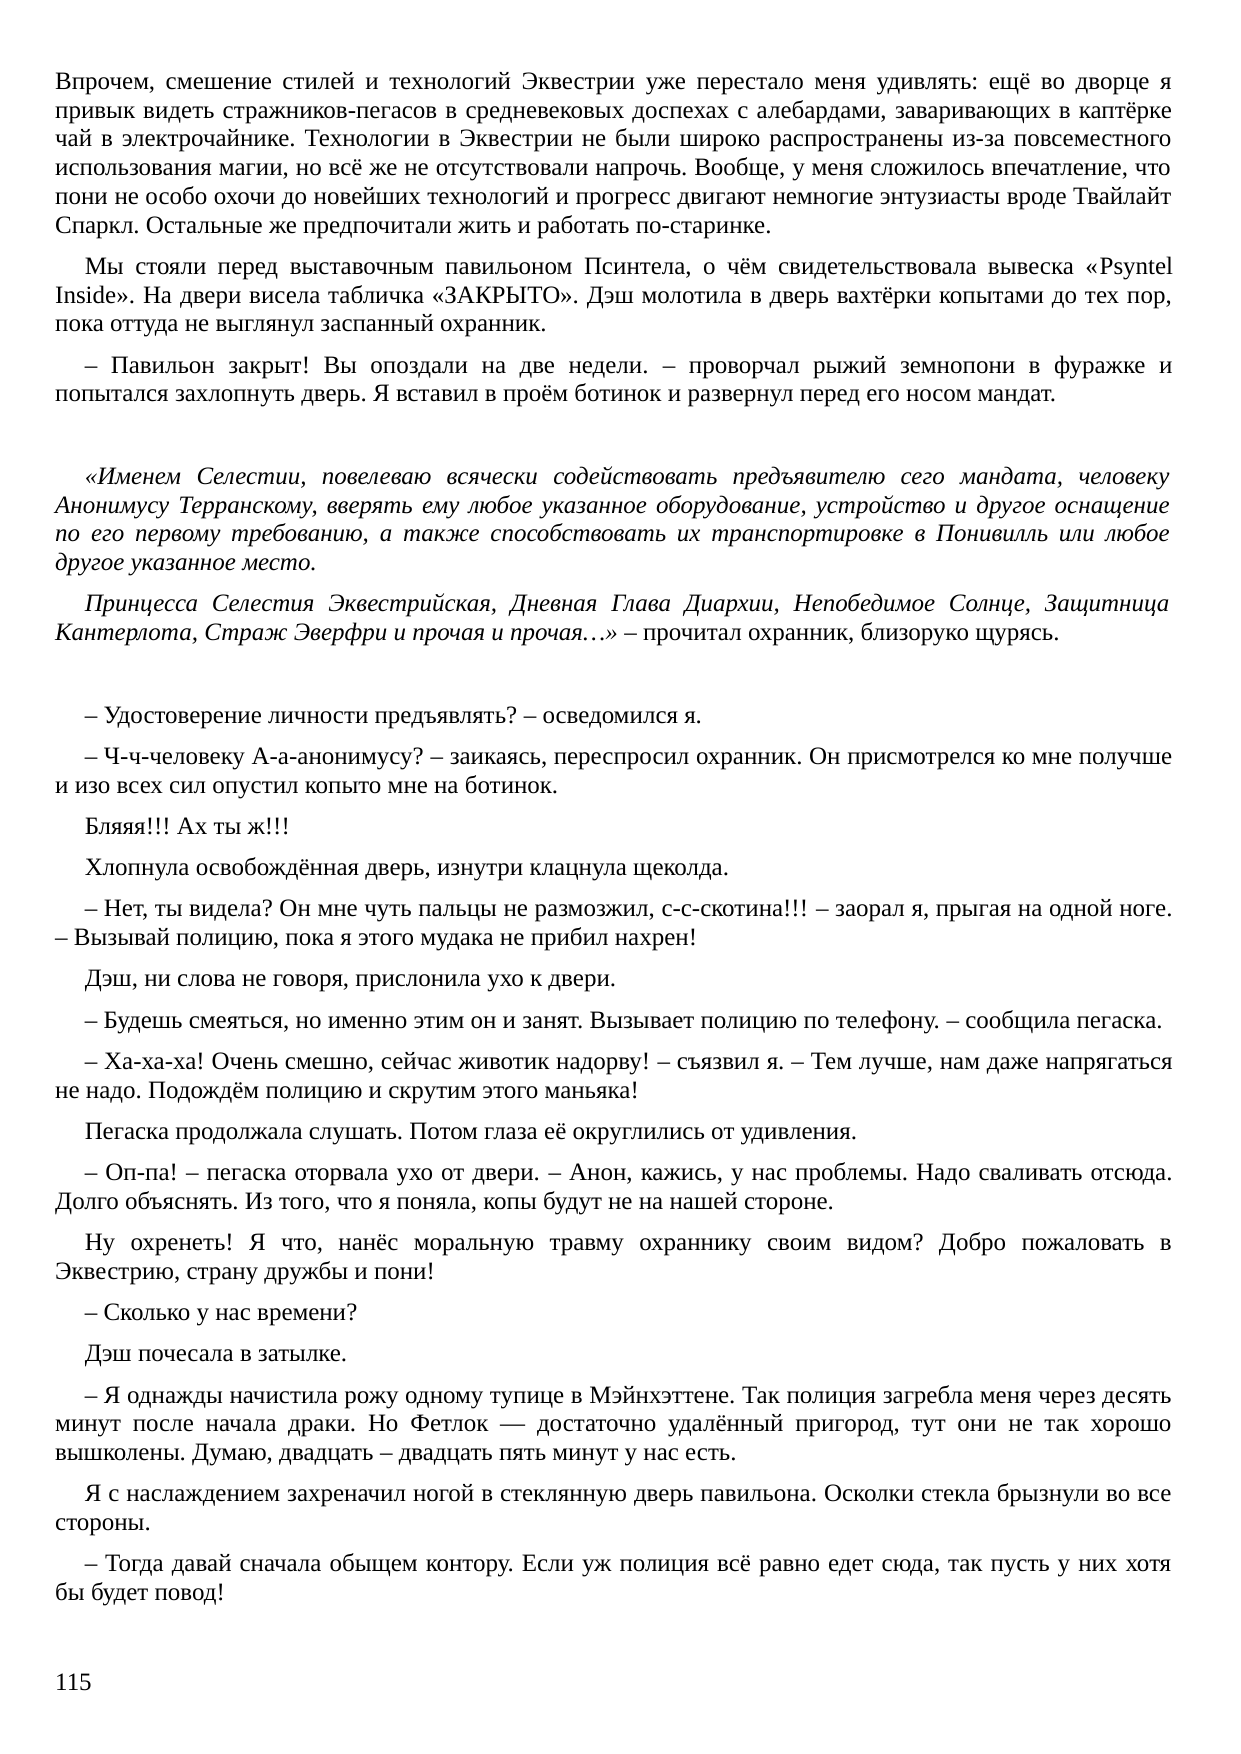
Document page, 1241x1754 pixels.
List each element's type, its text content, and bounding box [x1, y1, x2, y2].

text – Павильон закрыт! Вы опоздали на две недели. – проворчал рыжий земнопони в фуражке и попытался захлопнуть дверь. Я вставил в проём ботинок и развернул перед его носом мандат. [55, 350, 1173, 407]
text Принцесса Селестия Эквестрийская, Дневная Глава Диархии, Непобедимое Солнце, Защитница Кантерлота, Страж Эверфри и прочая и прочая…» – прочитал охранник, близоруко щурясь. [55, 588, 1173, 646]
text Я с наслаждением захреначил ногой в стеклянную дверь павильона. Осколки стекла брызнули во все стороны. [55, 1478, 1173, 1536]
text Дэш, ни слова не говоря, прислонила ухо к двери. [55, 963, 1173, 992]
text – Я однажды начистила рожу одному тупице в Мэйнхэттене. Так полиция загребла меня через десять минут после начала драки. Но Фетлок — достаточно удалённый пригород, тут они не так хорошо вышколены. Думаю, двадцать – двадцать пять минут у нас есть. [55, 1380, 1173, 1466]
text Дэш почесала в затылке. [55, 1338, 1173, 1367]
text – Сколько у нас времени? [55, 1297, 1173, 1326]
text – Тогда давай сначала обыщем контору. Если уж полиция всё равно едет сюда, так пусть у них хотя бы будет повод! [55, 1548, 1173, 1606]
text Бляяя!!! Ах ты ж!!! [55, 811, 1173, 840]
text – Удостоверение личности предъявлять? – осведомился я. [55, 700, 1173, 728]
text – Нет, ты видела? Он мне чуть пальцы не размозжил, с-с-скотина!!! – заорал я, прыгая на одной ноге. – Вызывай полицию, пока я этого мудака не прибил нахрен! [55, 893, 1173, 951]
text Мы стояли перед выставочным павильоном Псинтела, о чём свидетельствовала вывеска «Psyntel Inside». На двери висела табличка «ЗАКРЫТО». Дэш молотила в дверь вахтёрки копытами до тех пор, пока оттуда не выглянул заспанный охранник. [55, 251, 1173, 337]
text – Оп-па! – пегаска оторвала ухо от двери. – Анон, кажись, у нас проблемы. Надо сваливать отсюда. Долго объяснять. Из того, что я поняла, копы будут не на нашей стороне. [55, 1157, 1173, 1215]
text – Ч-ч-человеку А-а-анонимусу? – заикаясь, переспросил охранник. Он присмотрелся ко мне получше и изо всех сил опустил копыто мне на ботинок. [55, 741, 1173, 798]
text «Именем Селестии, повелеваю всячески содействовать предъявителю сего мандата, человеку Анонимусу Терранскому, вверять ему любое указанное оборудование, устройство и другое оснащение по его первому требованию, а также способствовать их транспортировке в Понивилль или любое другое указанное место. [55, 461, 1173, 576]
text – Ха-ха-ха! Очень смешно, сейчас животик надорву! – съязвил я. – Тем лучше, нам даже напрягаться не надо. Подождём полицию и скрутим этого маньяка! [55, 1046, 1173, 1103]
text Хлопнула освобождённая дверь, изнутри клацнула щеколда. [55, 852, 1173, 881]
text Пегаска продолжала слушать. Потом глаза её округлились от удивления. [55, 1116, 1173, 1145]
text Ну охренеть! Я что, нанёс моральную травму охраннику своим видом? Добро пожаловать в Эквестрию, страну дружбы и пони! [55, 1227, 1173, 1285]
text – Будешь смеяться, но именно этим он и занят. Вызывает полицию по телефону. – сообщила пегаска. [55, 1005, 1173, 1033]
text Впрочем, смешение стилей и технологий Эквестрии уже перестало меня удивлять: ещё во дворце я привык видеть стражников-пегасов в средневековых доспехах с алебардами, заваривающих в каптёрке чай в электрочайнике. Технологии в Эквестрии не были широко распространены из-за повсеместного использования магии, но всё же не отсутствовали напрочь. Вообще, у меня сложилось впечатление, что пони не особо охочи до новейших технологий и прогресс двигают немногие энтузиасты вроде Твайлайт Спаркл. Остальные же предпочитали жить и работать по-старинке. [55, 66, 1173, 238]
